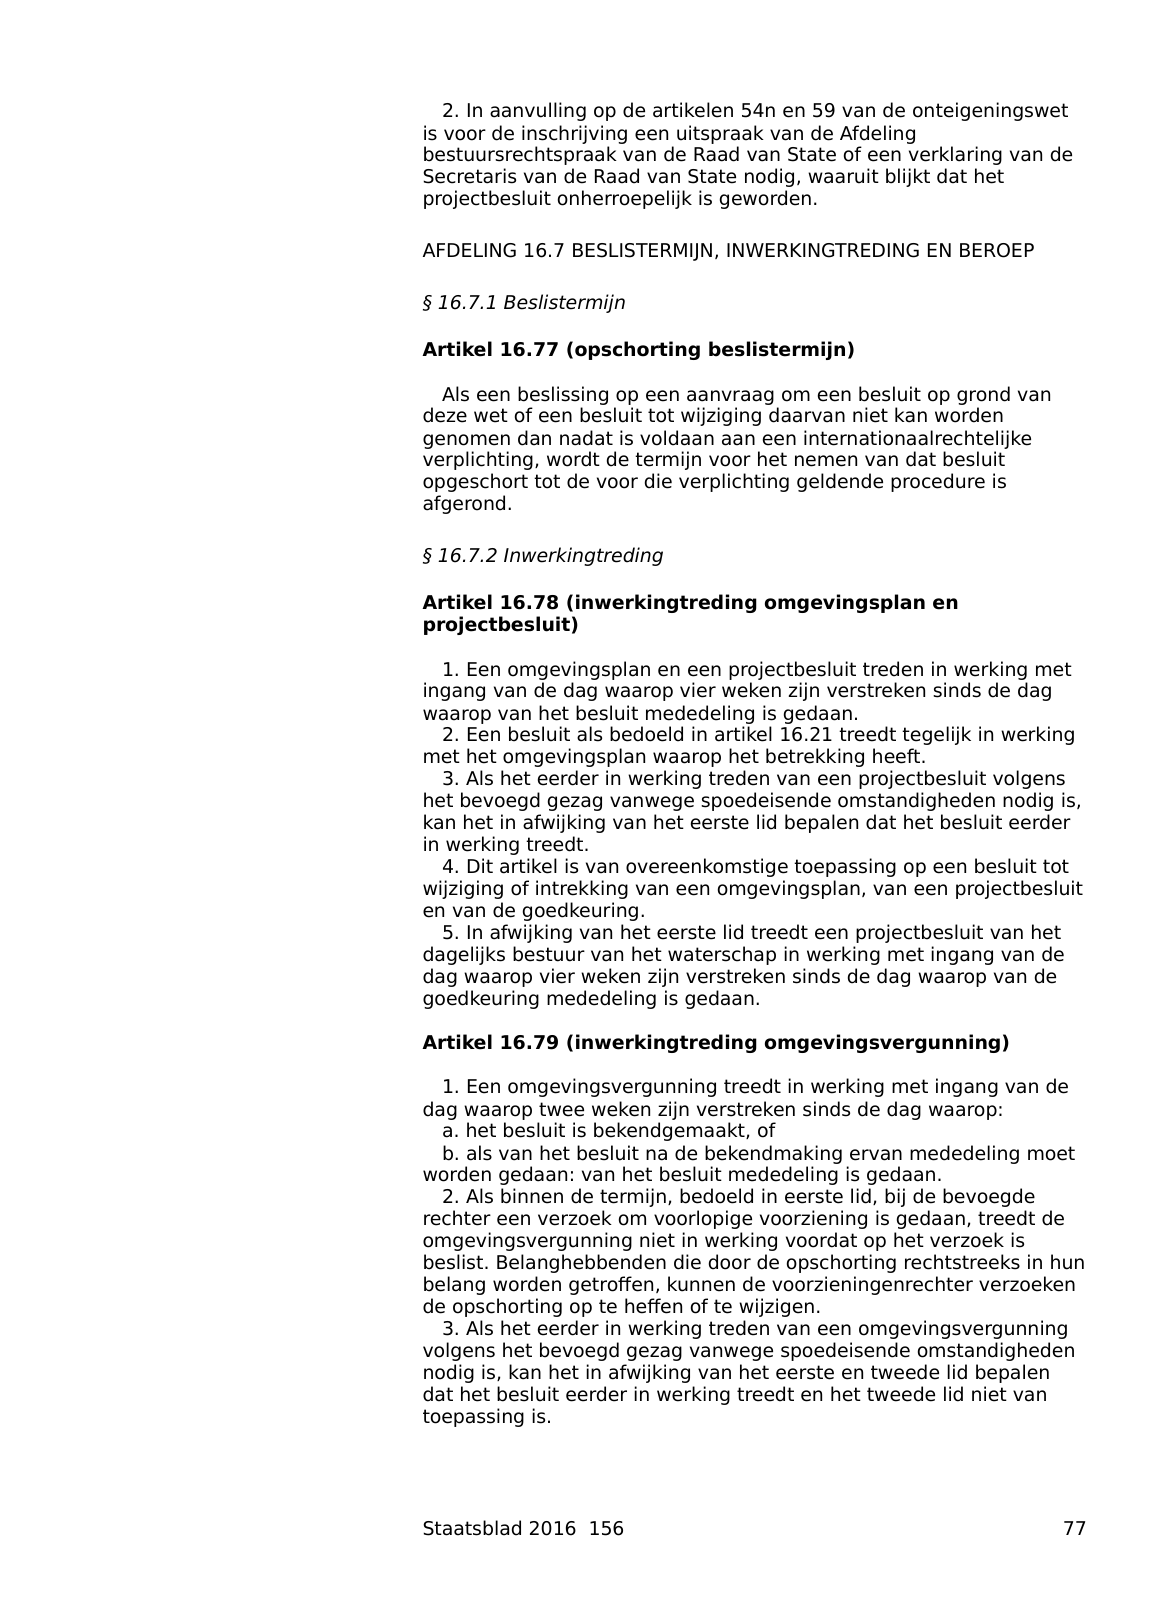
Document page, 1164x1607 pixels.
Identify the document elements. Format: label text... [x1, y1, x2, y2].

subtitle AFDELING 16.7 BESLISTERMIJN, INWERKINGTREDING EN BEROEP [422, 240, 1087, 262]
text 2. Als binnen de termijn, bedoeld in eerste lid, bij de bevoegde rechter een verzoek om voorlopige voorziening is gedaan, treedt de omgevingsvergunning niet in werking voordat op het verzoek is beslist. Belanghebbenden die door de opschorting rechtstreeks in hun belang worden getroffen, kunnen de voorzieningenrechter verzoeken de opschorting op te heffen of te wijzigen. [422, 1186, 1087, 1318]
text Als een beslissing op een aanvraag om een besluit op grond van deze wet of een besluit tot wijziging daarvan niet kan worden genomen dan nadat is voldaan aan een internationaalrechtelijke verplichting, wordt de termijn voor het nemen van dat besluit opgeschort tot de voor die verplichting geldende procedure is afgerond. [422, 383, 1087, 515]
text 3. Als het eerder in werking treden van een projectbesluit volgens het bevoegd gezag vanwege spoedeisende omstandigheden nodig is, kan het in afwijking van het eerste lid bepalen dat het besluit eerder in werking treedt. [422, 768, 1087, 856]
text b. als van het besluit na de bekendmaking ervan mededeling moet worden gedaan: van het besluit mededeling is gedaan. [422, 1142, 1087, 1186]
text 2. In aanvulling op de artikelen 54n en 59 van de onteigeningswet is voor de inschrijving een uitspraak van de Afdeling bestuursrechtspraak van de Raad van State of een verklaring van de Secretaris van de Raad van State nodig, waaruit blijkt dat het projectbesluit onherroepelijk is geworden. [422, 100, 1087, 210]
text 5. In afwijking van het eerste lid treedt een projectbesluit van het dagelijks bestuur van het waterschap in werking met ingang van de dag waarop vier weken zijn verstreken sinds de dag waarop van de goedkeuring mededeling is gedaan. [422, 922, 1087, 1010]
text 1. Een omgevingsplan en een projectbesluit treden in werking met ingang van de dag waarop vier weken zijn verstreken sinds de dag waarop van het besluit mededeling is gedaan. [422, 658, 1087, 724]
subtitle Artikel 16.78 (inwerkingtreding omgevingsplan en projectbesluit) [422, 592, 1087, 636]
text 3. Als het eerder in werking treden van een omgevingsvergunning volgens het bevoegd gezag vanwege spoedeisende omstandigheden nodig is, kan het in afwijking van het eerste en tweede lid bepalen dat het besluit eerder in werking treedt en het tweede lid niet van toepassing is. [422, 1318, 1087, 1428]
subtitle § 16.7.2 Inwerkingtreding [422, 545, 1087, 567]
text a. het besluit is bekendgemaakt, of [422, 1120, 1087, 1142]
subtitle Artikel 16.77 (opschorting beslistermijn) [422, 339, 1087, 361]
subtitle Artikel 16.79 (inwerkingtreding omgevingsvergunning) [422, 1032, 1087, 1054]
subtitle § 16.7.1 Beslistermijn [422, 292, 1087, 314]
text 2. Een besluit als bedoeld in artikel 16.21 treedt tegelijk in werking met het omgevingsplan waarop het betrekking heeft. [422, 724, 1087, 768]
text 4. Dit artikel is van overeenkomstige toepassing op een besluit tot wijziging of intrekking van een omgevingsplan, van een projectbesluit en van de goedkeuring. [422, 856, 1087, 922]
text 1. Een omgevingsvergunning treedt in werking met ingang van de dag waarop twee weken zijn verstreken sinds de dag waarop: [422, 1076, 1087, 1120]
